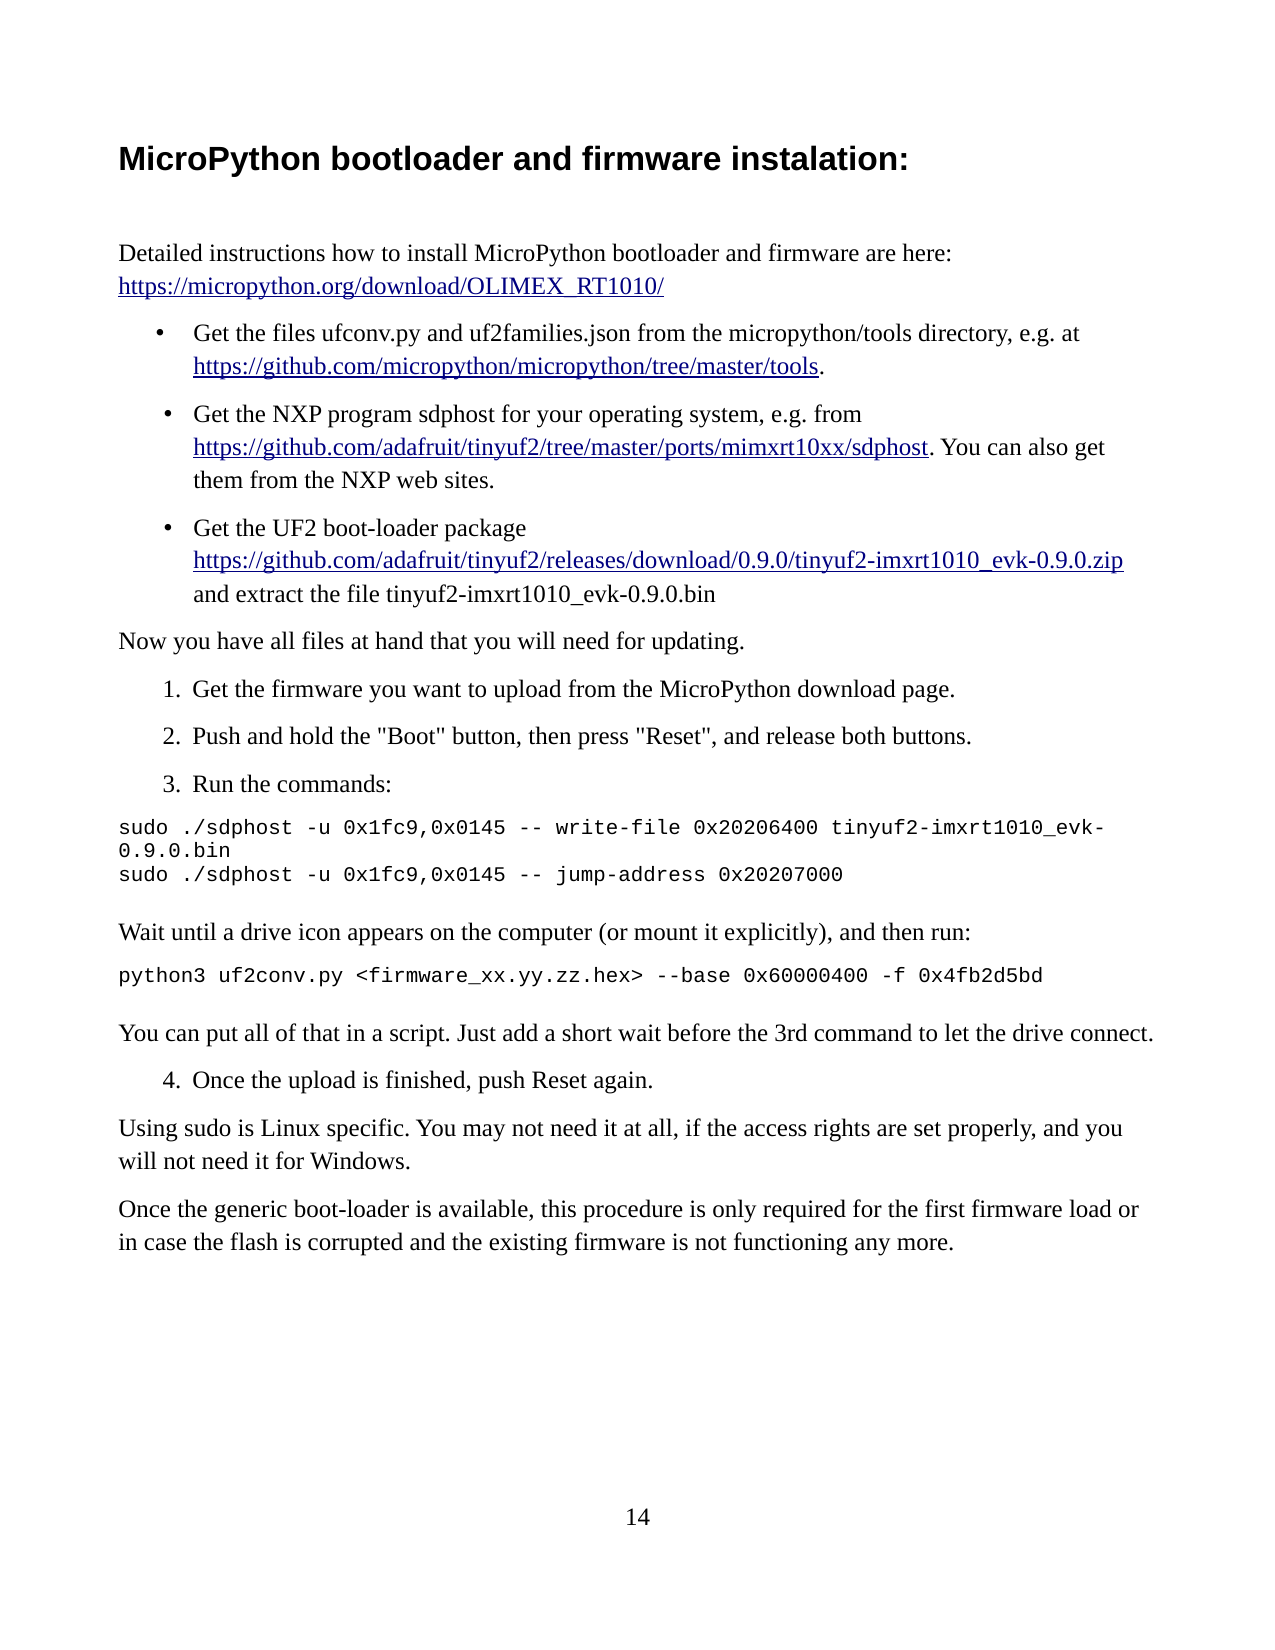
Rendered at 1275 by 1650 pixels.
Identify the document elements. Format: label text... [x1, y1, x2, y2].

list Once the upload is finished, push Reset again. [162, 1065, 1157, 1094]
text Now you have all files at hand that you will need for updating. [118, 626, 1157, 655]
text python3 uf2conv.py <firmware_xx.yy.zz.hex> --base 0x60000400 -f 0x4fb2d5bd [118, 965, 1157, 988]
list Get the firmware you want to upload from the MicroPython download page. [162, 674, 1157, 703]
text You can put all of that in a script. Just add a short wait before the 3rd command to let the drive connect. [118, 1018, 1157, 1047]
list Push and hold the "Boot" button, then press "Reset", and release both buttons. [162, 721, 1157, 750]
subtitle MicroPython bootloader and firmware instalation: [118, 139, 1157, 178]
text Using sudo is Linux specific. You may not need it at all, if the access rights are set properly, and you will not need it for Windows. [118, 1113, 1157, 1175]
list Get the files ufconv.py and uf2families.json from the micropython/tools directory, e.g. at https://github.com/micropython/micropython/tree/master/tools. [156, 318, 1157, 380]
text sudo ./sdphost -u 0x1fc9,0x0145 -- write-file 0x20206400 tinyuf2-imxrt1010_evk-0.9.0.bin [118, 817, 1157, 864]
text Detailed instructions how to install MicroPython bootloader and firmware are here: https://micropython.org/download/OLIMEX_RT1010/ [118, 238, 1157, 299]
text Wait until a drive icon appears on the computer (or mount it explicitly), and then run: [118, 917, 1157, 946]
text Once the generic boot-loader is available, this procedure is only required for the first firmware load or in case the flash is corrupted and the existing firmware is not functioning any more. [118, 1194, 1157, 1255]
list Get the NXP program sdphost for your operating system, e.g. from https://github.com/adafruit/tinyuf2/tree/master/ports/mimxrt10xx/sdphost. You can also get them from the NXP web sites. [164, 399, 1157, 494]
list Get the UF2 boot-loader package https://github.com/adafruit/tinyuf2/releases/download/0.9.0/tinyuf2-imxrt1010_evk-0.9.0.zip and extract the file tinyuf2-imxrt1010_evk-0.9.0.bin [164, 513, 1157, 607]
list Run the commands: [162, 769, 1157, 798]
text sudo ./sdphost -u 0x1fc9,0x0145 -- jump-address 0x20207000 [118, 864, 1157, 888]
